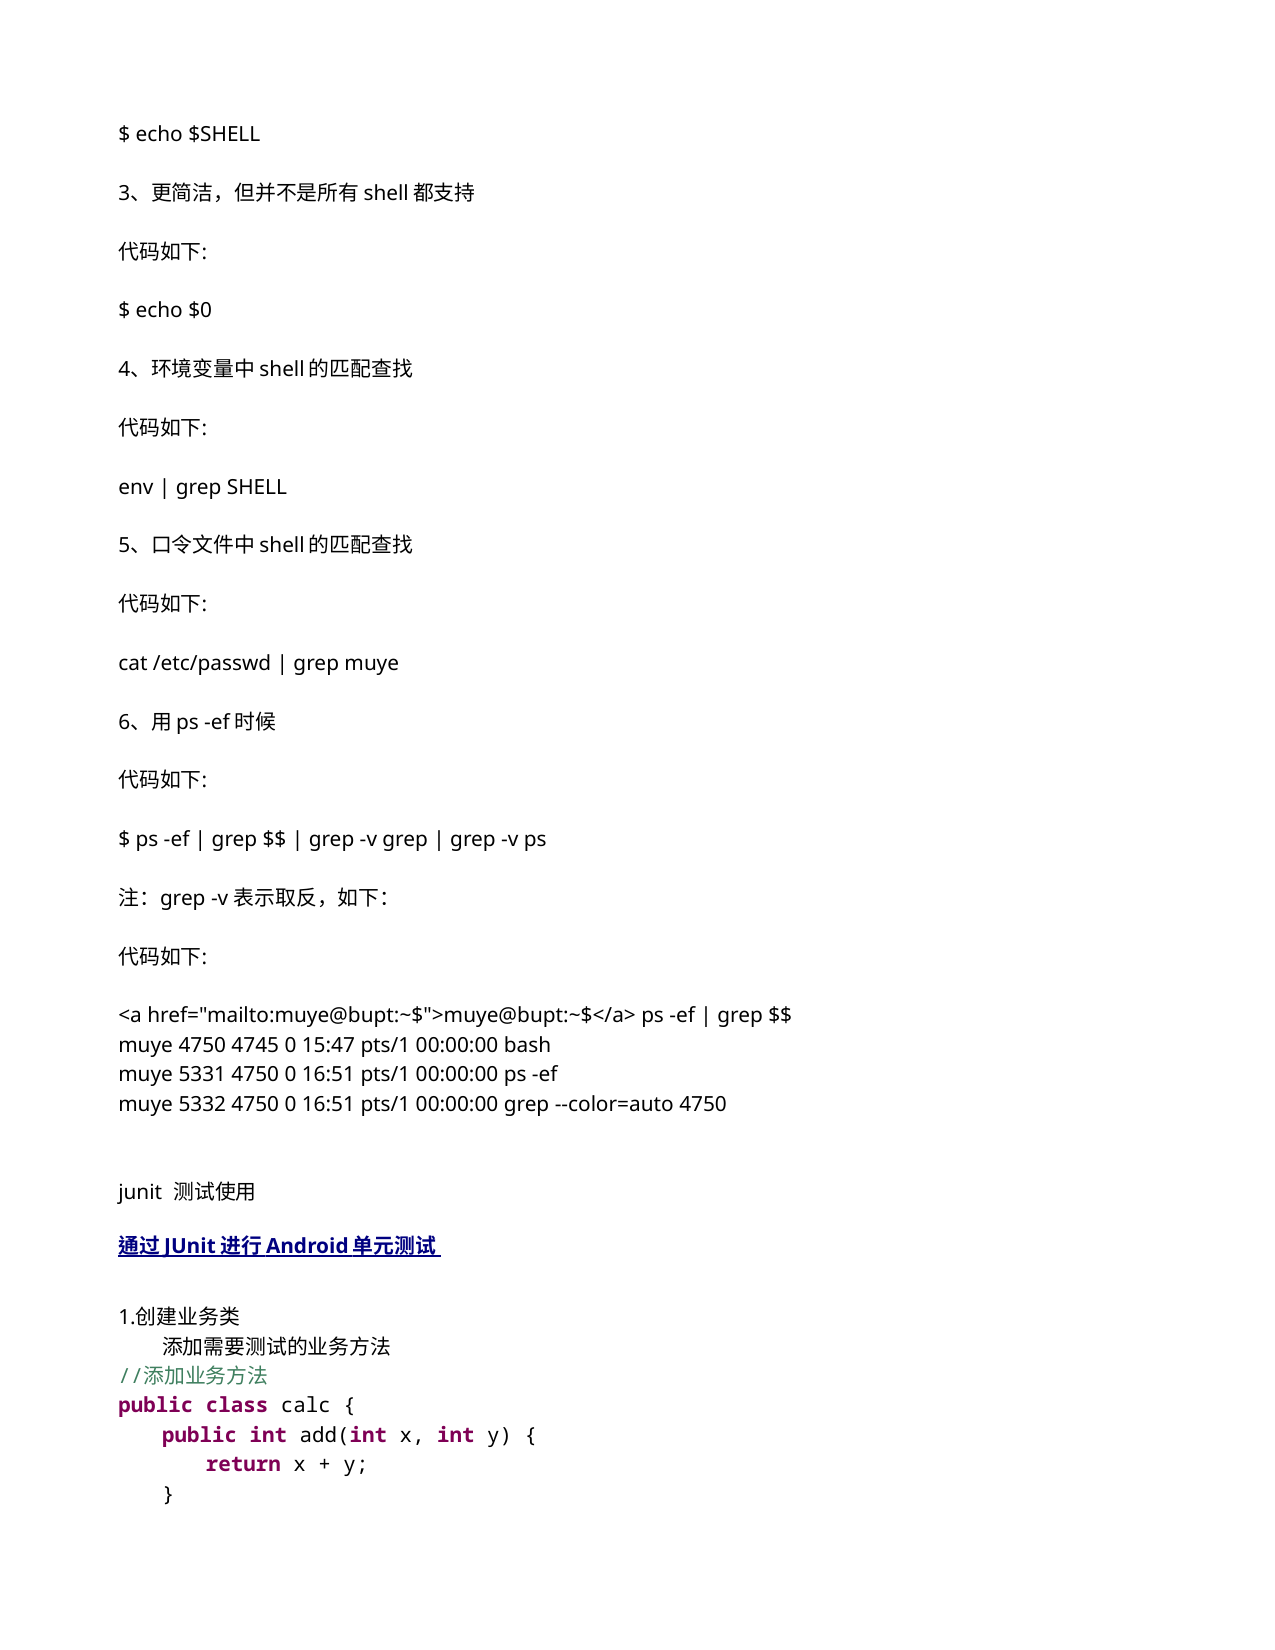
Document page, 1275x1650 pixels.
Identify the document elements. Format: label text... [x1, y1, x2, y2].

subtitle 通过JUnit进行Android单元测试 [118, 1230, 1157, 1259]
text 6、用ps -ef时候 [118, 706, 1157, 735]
text 5、口令文件中shell的匹配查找 [118, 529, 1157, 559]
text } [118, 1477, 1157, 1507]
text muye 4750 4745 0 15:47 pts/1 00:00:00 bash [118, 1029, 1157, 1058]
text 添加需要测试的业务方法 [118, 1331, 1157, 1360]
text muye 5331 4750 0 16:51 pts/1 00:00:00 ps -ef [118, 1058, 1157, 1087]
text $ ps -ef | grep $$ | grep -v grep | grep -v ps [118, 823, 1157, 852]
text 代码如下: [118, 236, 1157, 265]
text $ echo $0 [118, 294, 1157, 324]
text //添加业务方法 [118, 1360, 1157, 1389]
text 代码如下: [118, 412, 1157, 441]
text 代码如下: [118, 764, 1157, 794]
text return x + y; [118, 1448, 1157, 1477]
text 3、更简洁，但并不是所有shell都支持 [118, 177, 1157, 206]
text 1.创建业务类 [118, 1301, 1157, 1331]
text public class calc { [118, 1389, 1157, 1419]
text 注：grep -v 表示取反，如下： [118, 882, 1157, 911]
text 代码如下: [118, 588, 1157, 617]
text 4、环境变量中shell的匹配查找 [118, 353, 1157, 382]
text muye 5332 4750 0 16:51 pts/1 00:00:00 grep --color=auto 4750 [118, 1087, 1157, 1117]
text public int add(int x, int y) { [118, 1419, 1157, 1448]
text junit 测试使用 [118, 1176, 1157, 1205]
text env | grep SHELL [118, 471, 1157, 500]
text <a href="mailto:muye@bupt:~$">muye@bupt:~$</a> ps -ef | grep $$ [118, 999, 1157, 1029]
text cat /etc/passwd | grep muye [118, 647, 1157, 676]
text 代码如下: [118, 941, 1157, 970]
text $ echo $SHELL [118, 118, 1157, 147]
